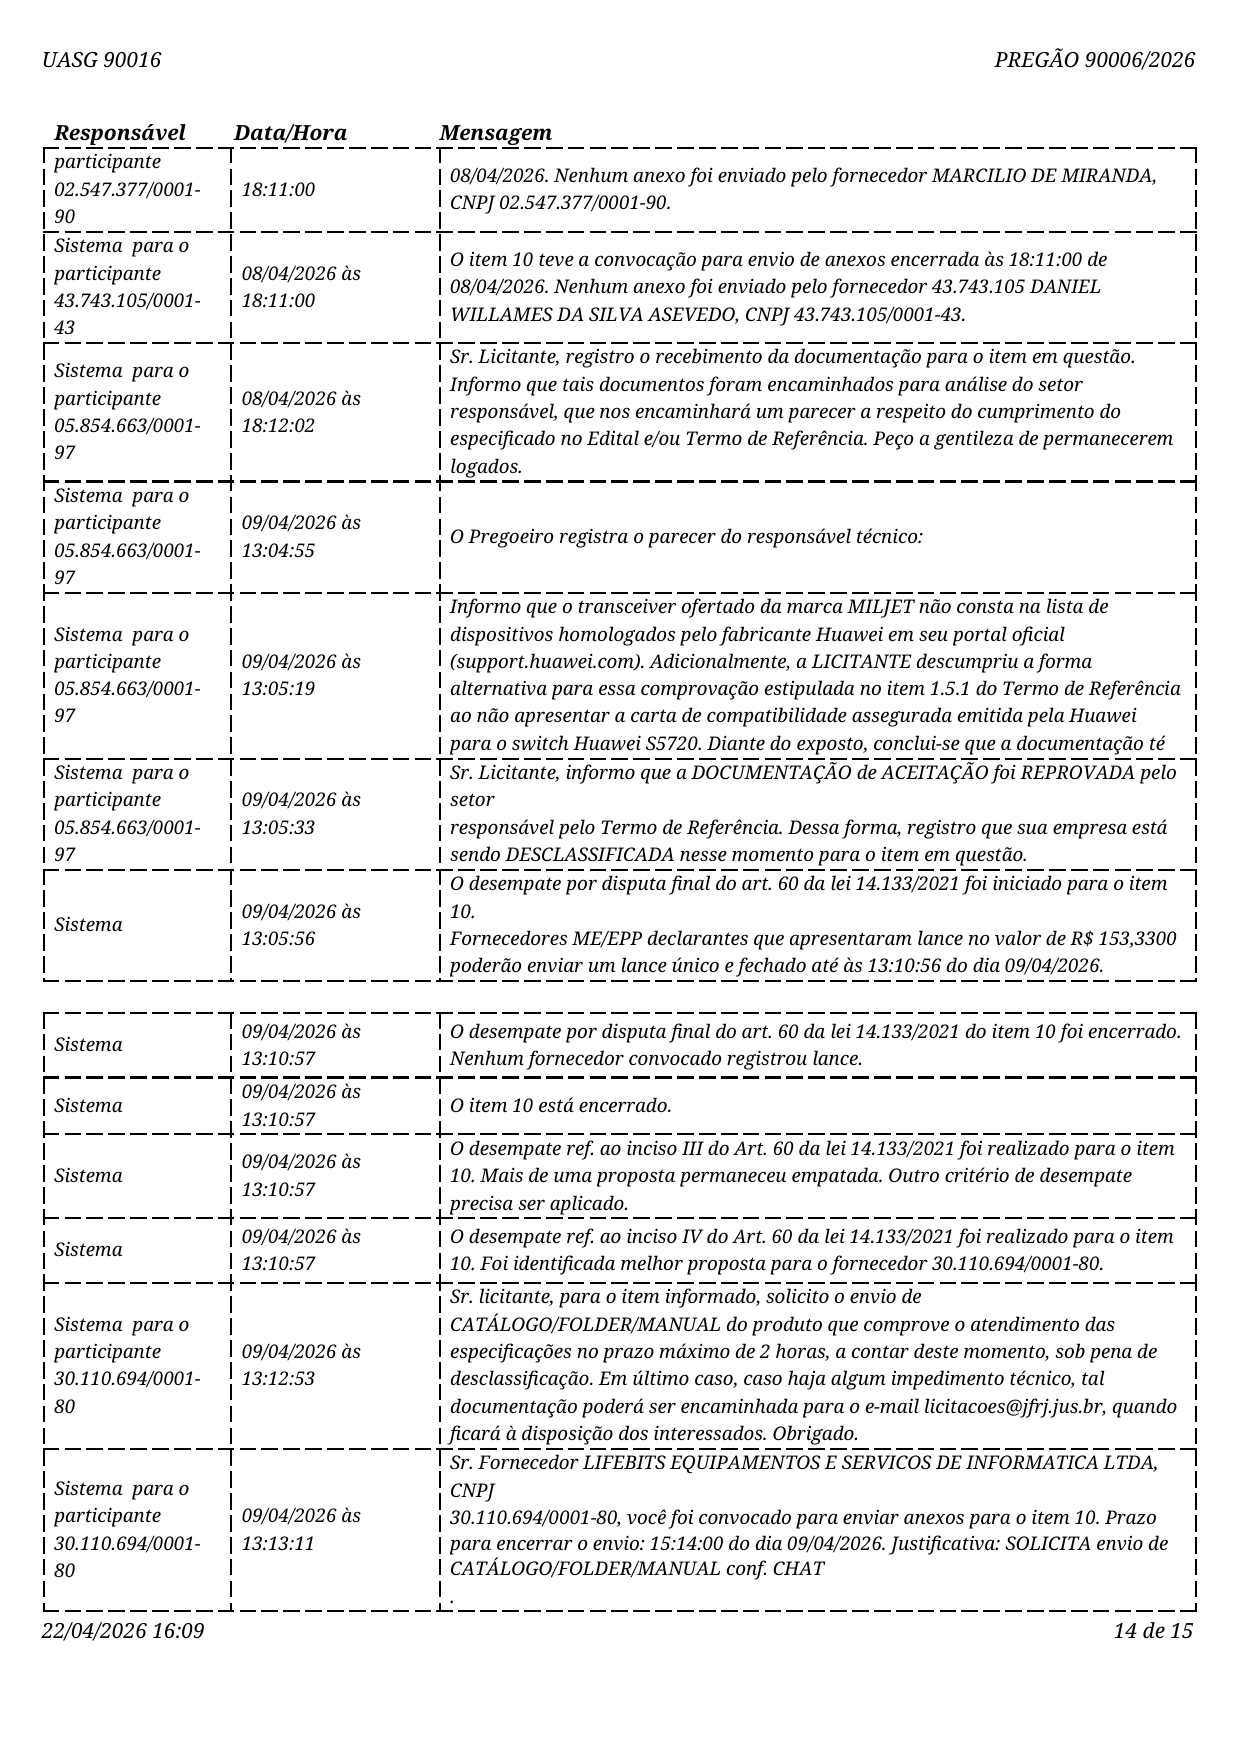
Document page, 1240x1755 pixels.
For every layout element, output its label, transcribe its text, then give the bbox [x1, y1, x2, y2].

table_cell 08/04/2026. Nenhum anexo foi enviado pelo fornecedor MARCILIO DE MIRANDA, CNPJ 02.547.377/0001-90. [440, 147, 1196, 231]
table_header O desempate por disputa final do art. 60 da lei 14.133/2021 do item 10 foi encerrado. Nenhum fornecedor convocado registrou lance. [440, 1012, 1196, 1076]
table_header Sistema [44, 1012, 231, 1076]
table_cell O desempate ref. ao inciso III do Art. 60 da lei 14.133/2021 foi realizado para o item 10. Mais de uma proposta permaneceu empatada. Outro critério de desempate precisa ser aplicado. [440, 1133, 1196, 1217]
table_cell Sistema para o participante 05.854.663/0001-97 [44, 480, 231, 592]
table_cell 18:11:00 [231, 147, 439, 231]
table_cell 09/04/2026 às 13:04:55 [231, 480, 439, 592]
table_cell Sistema para o participante 30.110.694/0001-80 [44, 1448, 231, 1610]
table_cell O desempate ref. ao inciso IV do Art. 60 da lei 14.133/2021 foi realizado para o item 10. Foi identificada melhor proposta para o fornecedor 30.110.694/0001-80. [440, 1217, 1196, 1282]
table_cell 09/04/2026 às 13:10:57 [231, 1217, 439, 1282]
table_cell 09/04/2026 às 13:05:56 [231, 869, 439, 980]
table_cell Sistema [44, 1076, 231, 1133]
table_cell 08/04/2026 às 18:11:00 [231, 231, 439, 342]
table_cell Sistema para o participante 05.854.663/0001-97 [44, 342, 231, 480]
table_cell 08/04/2026 às 18:12:02 [231, 342, 439, 480]
table_cell Sistema para o participante 05.854.663/0001-97 [44, 592, 231, 757]
table_cell Sistema para o participante 30.110.694/0001-80 [44, 1282, 231, 1447]
table_cell Sistema [44, 869, 231, 980]
table_cell O desempate por disputa final do art. 60 da lei 14.133/2021 foi iniciado para o item 10. Fornecedores ME/EPP declarantes que apresentaram lance no valor de R$ 153,3300 poderão enviar um lance único e fechado até às 13:10:56 do dia 09/04/2026. [440, 869, 1196, 980]
table_cell 09/04/2026 às 13:10:57 [231, 1133, 439, 1217]
table_cell 09/04/2026 às 13:12:53 [231, 1282, 439, 1447]
table_cell Sistema para o participante 05.854.663/0001-97 [44, 758, 231, 869]
table_cell Informo que o transceiver ofertado da marca MILJET não consta na lista de dispositivos homologados pelo fabricante Huawei em seu portal oficial (support.huawei.com). Adicionalmente, a LICITANTE descumpriu a forma alternativa para essa comprovação estipulada no item 1.5.1 do Termo de Referência ao não apresentar a carta de compatibilidade assegurada emitida pela Huawei para o switch Huawei S5720. Diante do exposto, conclui-se que a documentação té [440, 592, 1196, 757]
table_cell 09/04/2026 às 13:05:33 [231, 758, 439, 869]
table_cell 09/04/2026 às 13:13:11 [231, 1448, 439, 1610]
table_cell 09/04/2026 às 13:05:19 [231, 592, 439, 757]
table_cell Sistema para o participante 43.743.105/0001-43 [44, 231, 231, 342]
table_cell O item 10 está encerrado. [440, 1076, 1196, 1133]
table_cell Sistema [44, 1133, 231, 1217]
table_cell Sr. Licitante, informo que a DOCUMENTAÇÃO de ACEITAÇÃO foi REPROVADA pelo setor responsável pelo Termo de Referência. Dessa forma, registro que sua empresa está sendo DESCLASSIFICADA nesse momento para o item em questão. [440, 758, 1196, 869]
table_cell Sistema [44, 1217, 231, 1282]
table_cell participante 02.547.377/0001-90 [44, 147, 231, 231]
table_cell O Pregoeiro registra o parecer do responsável técnico: [440, 480, 1196, 592]
table_header 09/04/2026 às 13:10:57 [231, 1012, 439, 1076]
table_cell Sr. Fornecedor LIFEBITS EQUIPAMENTOS E SERVICOS DE INFORMATICA LTDA, CNPJ 30.110.694/0001-80, você foi convocado para enviar anexos para o item 10. Prazo para encerrar o envio: 15:14:00 do dia 09/04/2026. Justificativa: SOLICITA envio de CATÁLOGO/FOLDER/MANUAL conf. CHAT . [440, 1448, 1196, 1610]
table_cell Sr. Licitante, registro o recebimento da documentação para o item em questão. Informo que tais documentos foram encaminhados para análise do setor responsável, que nos encaminhará um parecer a respeito do cumprimento do especificado no Edital e/ou Termo de Referência. Peço a gentileza de permanecerem logados. [440, 342, 1196, 480]
table_cell Sr. licitante, para o item informado, solicito o envio de CATÁLOGO/FOLDER/MANUAL do produto que comprove o atendimento das especificações no prazo máximo de 2 horas, a contar deste momento, sob pena de desclassificação. Em último caso, caso haja algum impedimento técnico, tal documentação poderá ser encaminhada para o e-mail licitacoes@jfrj.jus.br, quando ficará à disposição dos interessados. Obrigado. [440, 1282, 1196, 1447]
table_cell O item 10 teve a convocação para envio de anexos encerrada às 18:11:00 de 08/04/2026. Nenhum anexo foi enviado pelo fornecedor 43.743.105 DANIEL WILLAMES DA SILVA ASEVEDO, CNPJ 43.743.105/0001-43. [440, 231, 1196, 342]
table_cell 09/04/2026 às 13:10:57 [231, 1076, 439, 1133]
